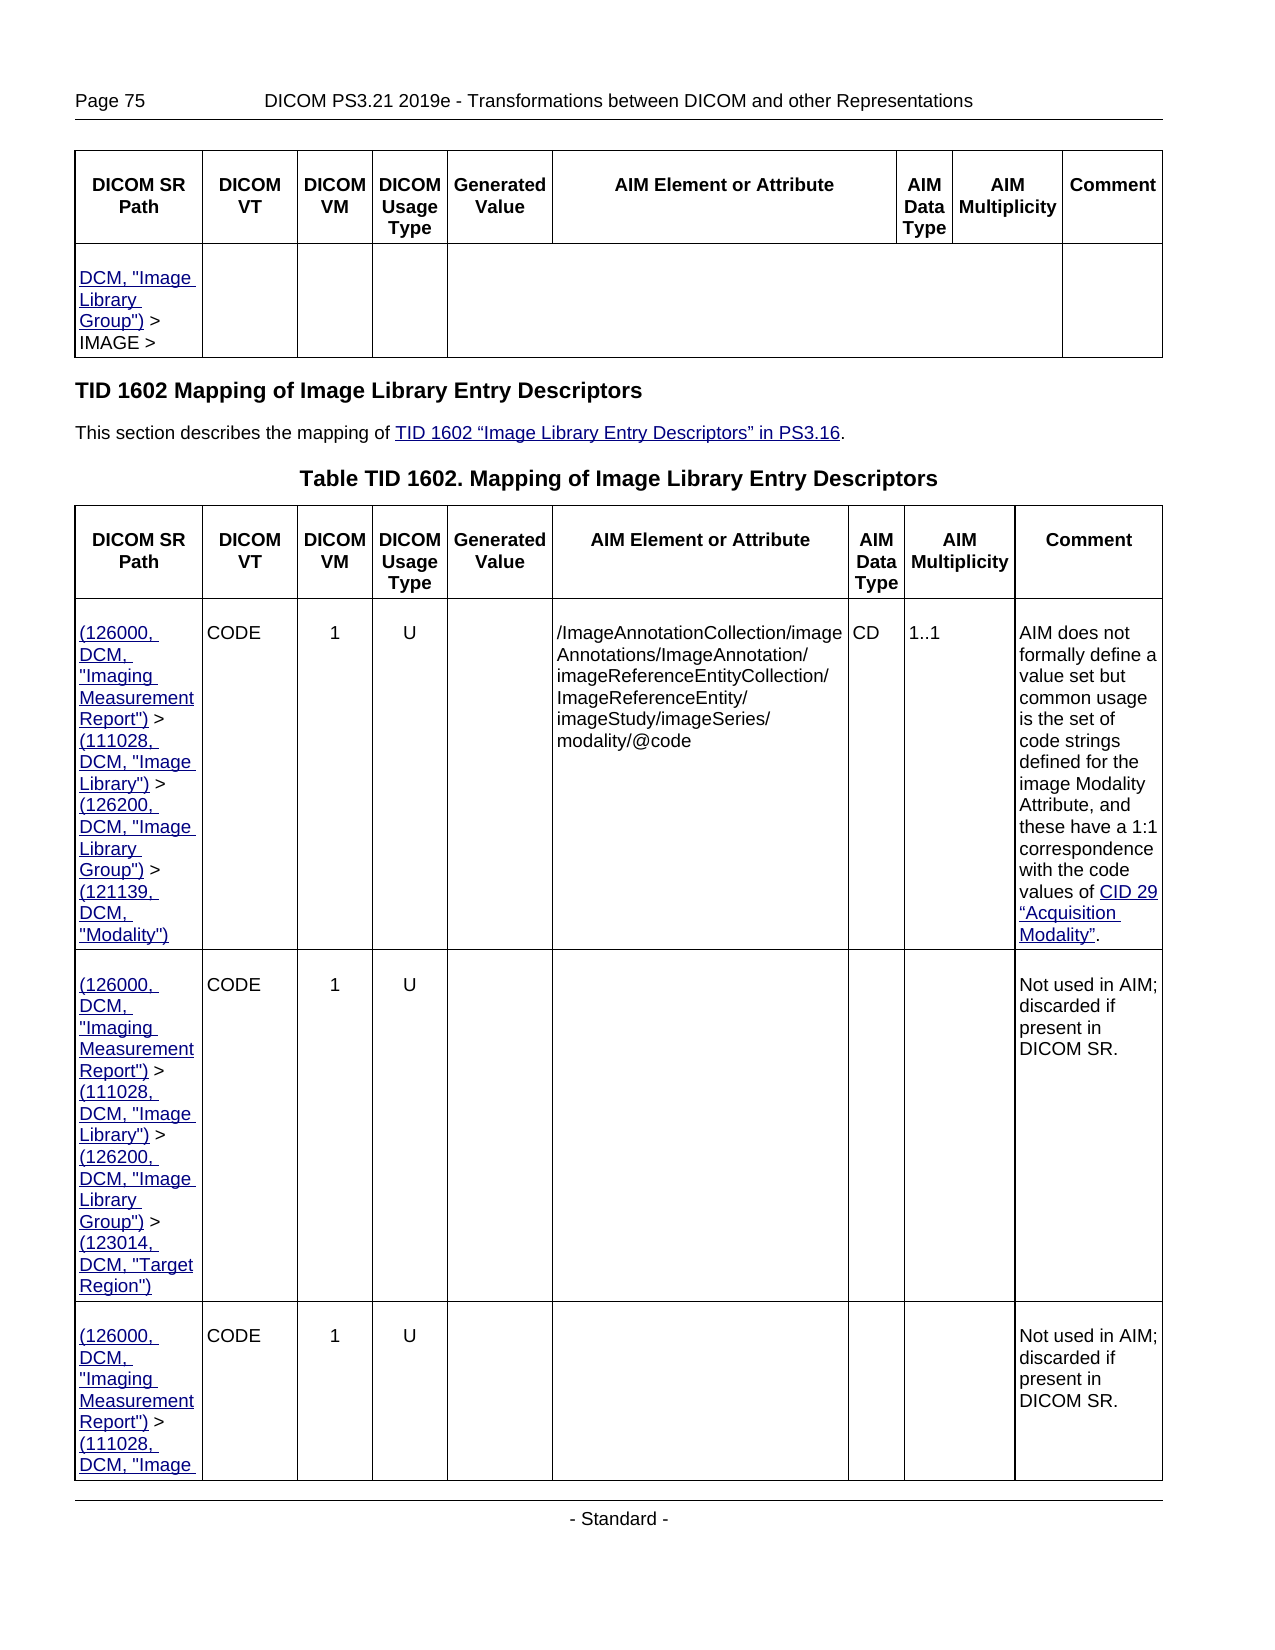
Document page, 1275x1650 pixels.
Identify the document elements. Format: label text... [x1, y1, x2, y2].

table_header AIM Multiplicity [953, 151, 1062, 243]
table_header Generated Value [448, 506, 552, 598]
table_cell [373, 244, 447, 357]
table_cell [448, 244, 1062, 357]
table_cell [905, 1302, 1014, 1480]
text Table TID 1602. Mapping of Image Library Entry Descriptors [75, 466, 1162, 491]
table_cell AIM does not formally define a value set but common usage is the set of code strings defined for the image Modality Attribute, and these have a 1:1 correspondence with the code values of CID 29 “Acquisition Modality”. [1016, 599, 1162, 949]
table_cell [849, 1302, 904, 1480]
table_cell [849, 950, 904, 1301]
table_header DICOM VT [203, 506, 297, 598]
table_cell [448, 599, 552, 949]
table_header AIM Element or Attribute [553, 151, 896, 243]
table_cell [1063, 244, 1162, 357]
table_cell [553, 950, 848, 1301]
table_cell [298, 244, 372, 357]
table_cell [553, 1302, 848, 1480]
table_header AIM Data Type [897, 151, 952, 243]
table_cell 1..1 [905, 599, 1014, 949]
table_cell [448, 1302, 552, 1480]
table_cell CODE [203, 1302, 297, 1480]
table_header DICOM VM [298, 151, 372, 243]
table_cell Not used in AIM; discarded if present in DICOM SR. [1016, 1302, 1162, 1480]
table_header Generated Value [448, 151, 552, 243]
table_cell CODE [203, 950, 297, 1301]
table_header DICOM VT [203, 151, 297, 243]
table_cell CD [849, 599, 904, 949]
table_cell [448, 950, 552, 1301]
table_cell /Image​Annotation​Collection/​image​Annotations/​Image​Annotation/​imageReferenceEntityCollection/​ImageReferenceEntity/​imageStudy/​imageSeries/​modality/​@code [553, 599, 848, 949]
table_cell U [373, 950, 447, 1301]
table_header DICOM Usage Type [373, 151, 447, 243]
table_header DICOM VM [298, 506, 372, 598]
table_header AIM Element or Attribute [553, 506, 848, 598]
text TID 1602 Mapping of Image Library Entry Descriptors [75, 377, 1162, 403]
table_header DICOM SR Path [76, 151, 202, 243]
table_cell (126000, DCM, "Imaging Measurement Report") > (111028, DCM, "Image Library") > (126200, DCM, "Image Library Group") > (121139, DCM, "Modality") [76, 599, 202, 949]
table_cell [905, 950, 1014, 1301]
table_cell 1 [298, 1302, 372, 1480]
table_header DICOM SR Path [76, 506, 202, 598]
table_cell U [373, 1302, 447, 1480]
table_cell 1 [298, 950, 372, 1301]
table_cell Not used in AIM; discarded if present in DICOM SR. [1016, 950, 1162, 1301]
text This section describes the mapping of TID 1602 “Image Library Entry Descriptors” in PS3.16. [75, 422, 1162, 443]
table_cell DCM, "Image Library Group") > IMAGE > [76, 244, 202, 357]
table_header Comment [1063, 151, 1162, 243]
table_cell [203, 244, 297, 357]
table_header DICOM Usage Type [373, 506, 447, 598]
table_cell 1 [298, 599, 372, 949]
table_cell U [373, 599, 447, 949]
table_cell CODE [203, 599, 297, 949]
table_header AIM Multiplicity [905, 506, 1014, 598]
table_header Comment [1016, 506, 1162, 598]
table_cell (126000, DCM, "Imaging Measurement Report") > (111028, DCM, "Image [76, 1302, 202, 1480]
table_cell (126000, DCM, "Imaging Measurement Report") > (111028, DCM, "Image Library") > (126200, DCM, "Image Library Group") > (123014, DCM, "Target Region") [76, 950, 202, 1301]
table_header AIM Data Type [849, 506, 904, 598]
